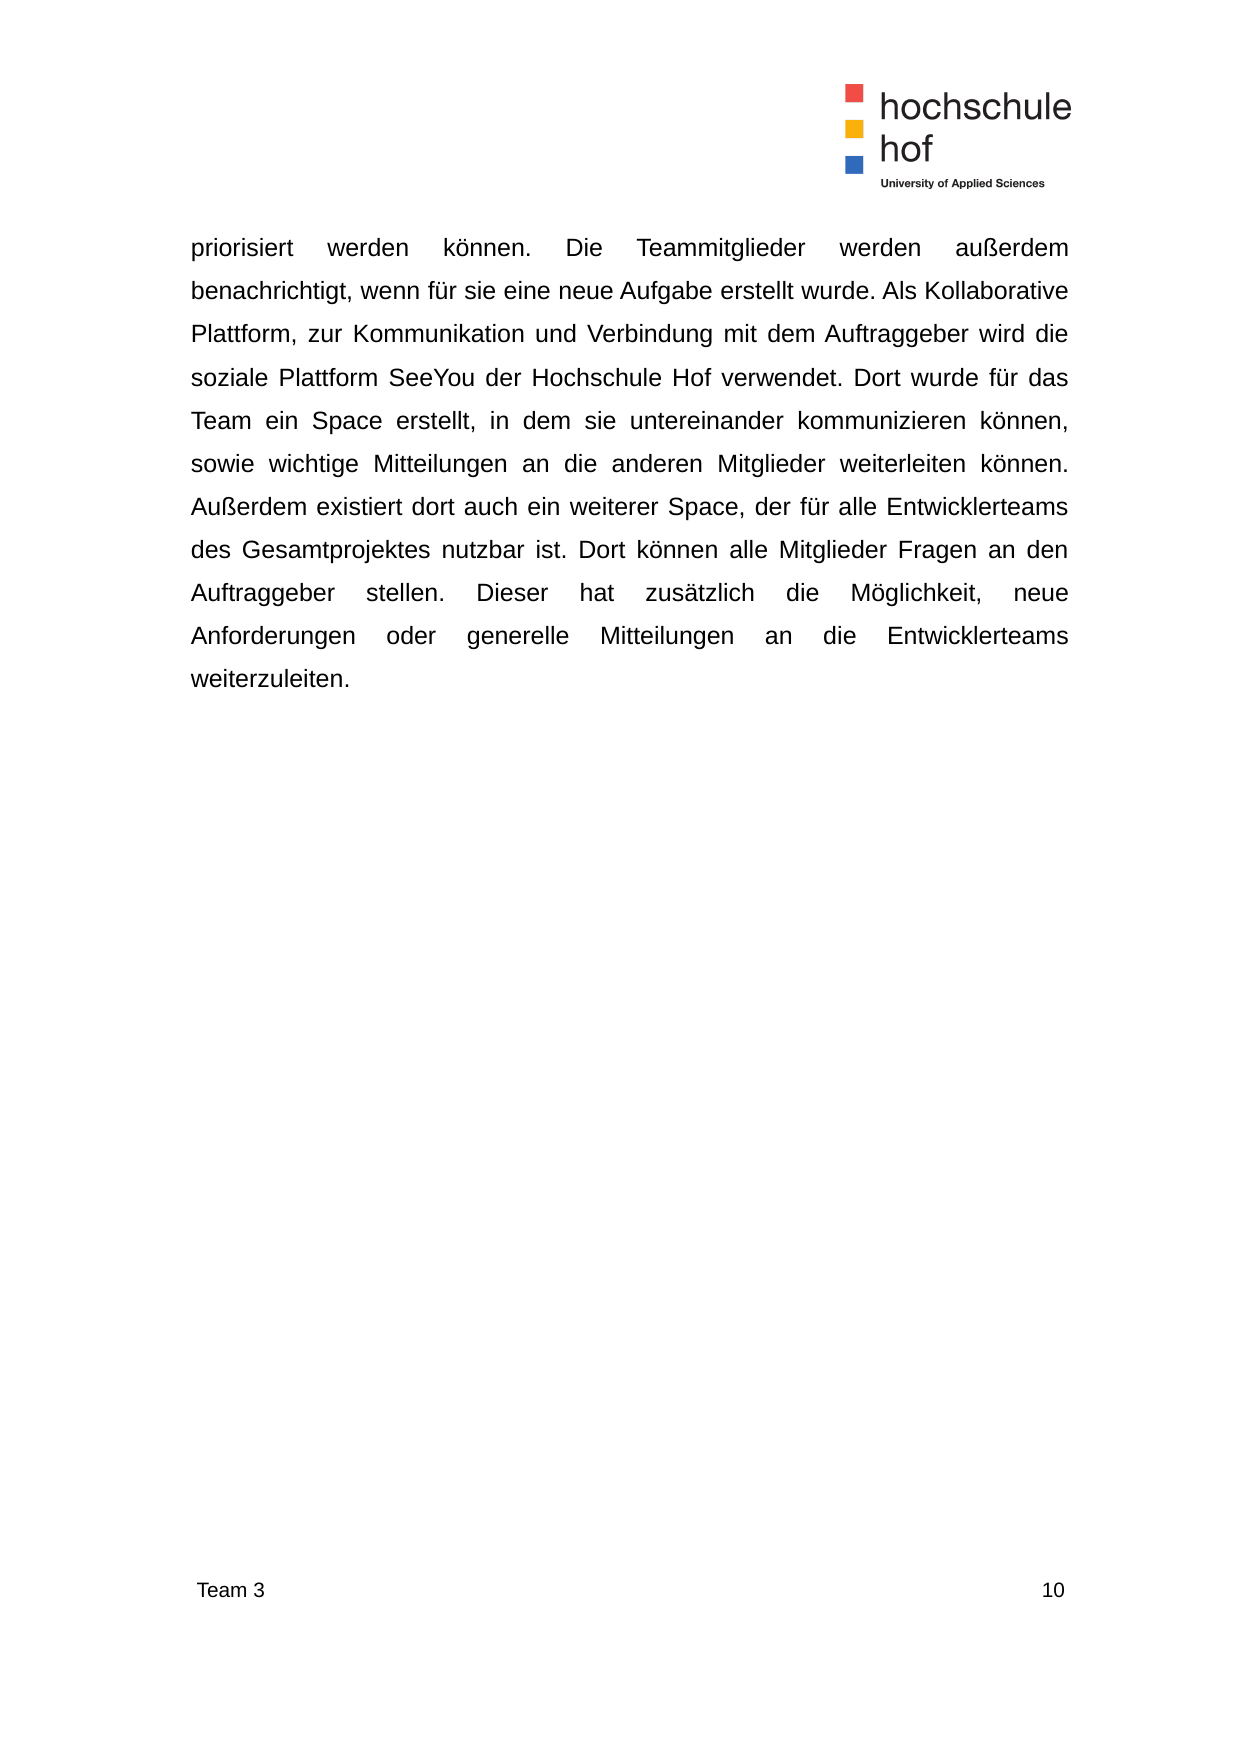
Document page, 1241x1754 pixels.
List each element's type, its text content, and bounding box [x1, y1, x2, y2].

picture [845, 84, 1071, 189]
text priorisiert werden können. Die Teammitglieder werden außerdem benachrichtigt, wenn für sie eine neue Aufgabe erstellt wurde. Als Kollaborative Plattform, zur Kommunikation und Verbindung mit dem Auftraggeber wird die soziale Plattform SeeYou der Hochschule Hof verwendet. Dort wurde für das Team ein Space erstellt, in dem sie untereinander kommunizieren können, sowie wichtige Mitteilungen an die anderen Mitglieder weiterleiten können. Außerdem existiert dort auch ein weiterer Space, der für alle Entwicklerteams des Gesamtprojektes nutzbar ist. Dort können alle Mitglieder Fragen an den Auftraggeber stellen. Dieser hat zusätzlich die Möglichkeit, neue Anforderungen oder generelle Mitteilungen an die Entwicklerteams weiterzuleiten. [191, 233, 1070, 693]
